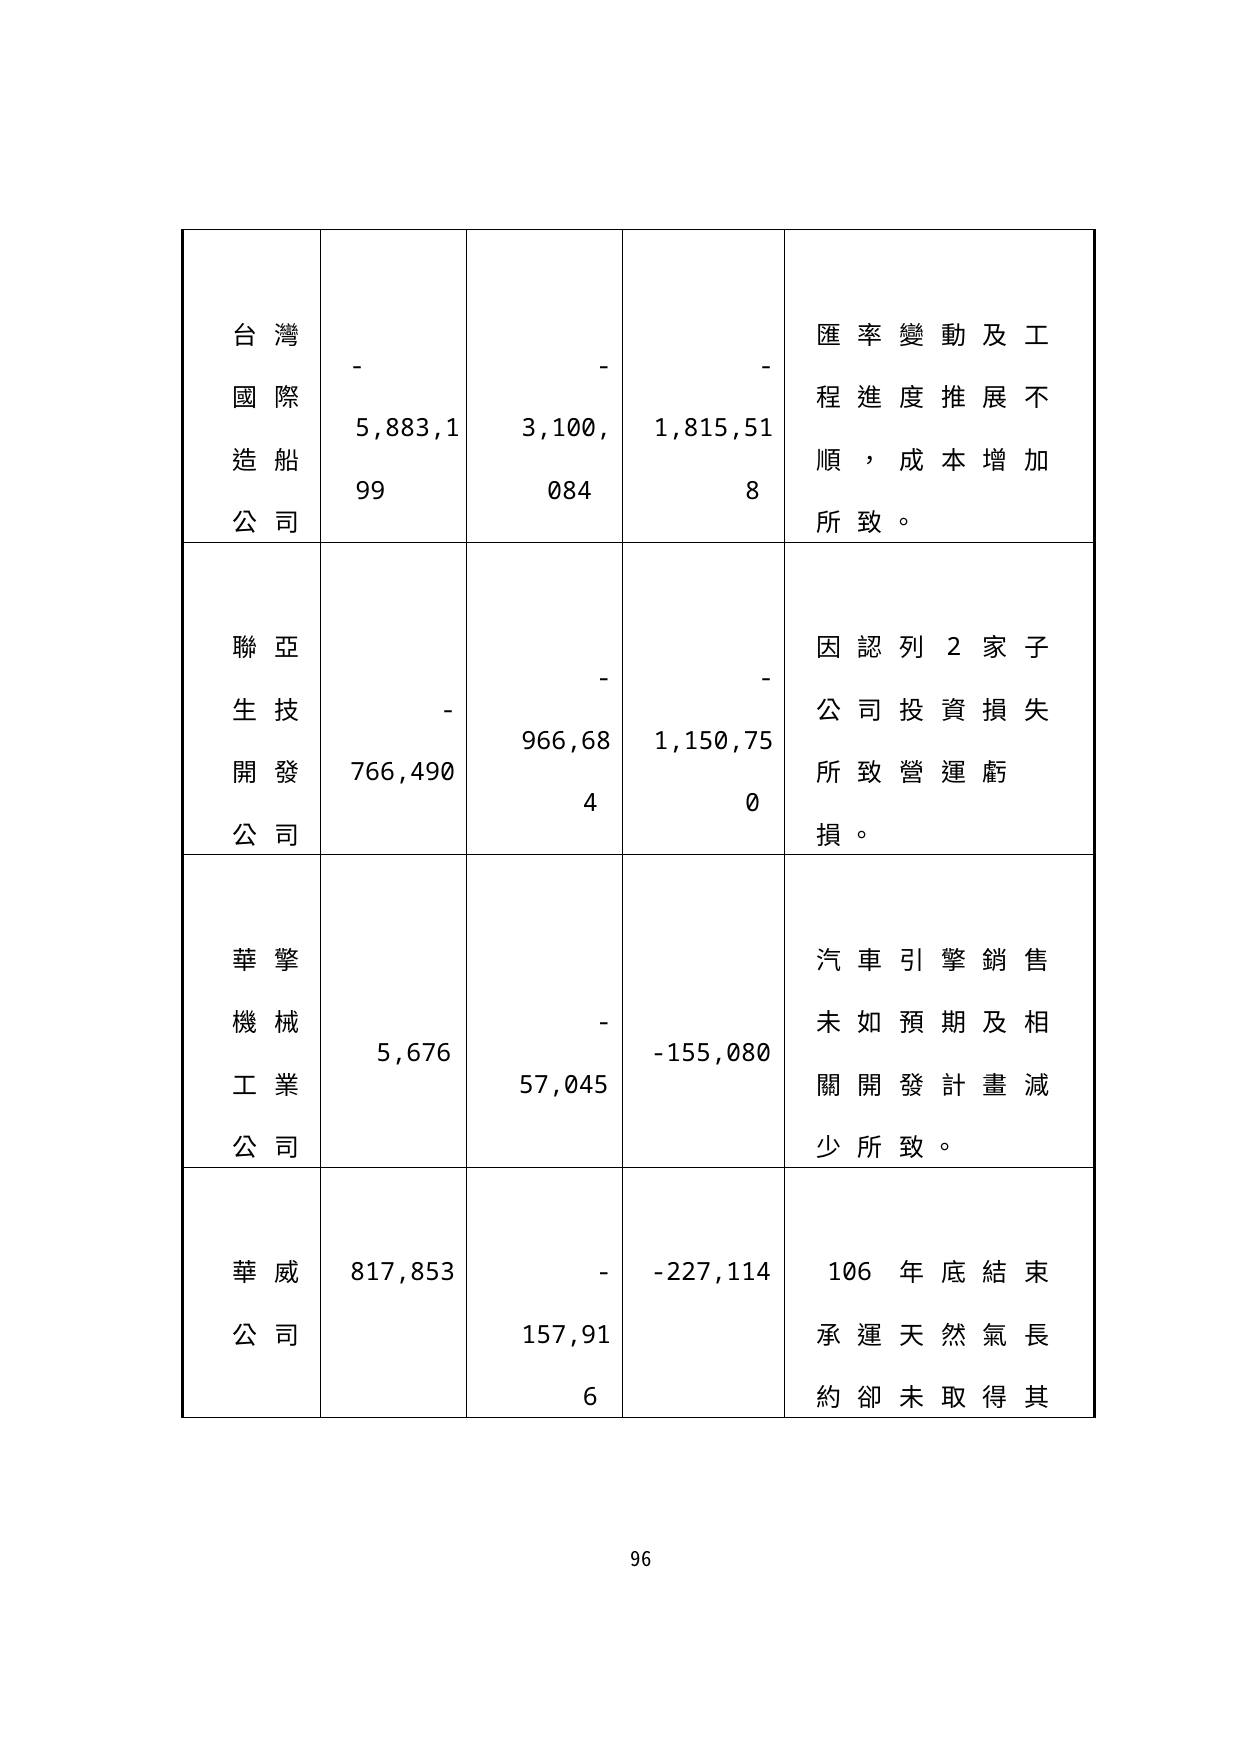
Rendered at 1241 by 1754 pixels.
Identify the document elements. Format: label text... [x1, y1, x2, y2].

table_cell -157,916 [467, 1168, 622, 1417]
table_cell 台灣國際造船公司 [184, 230, 320, 542]
table_cell 聯亞生技開發公司 [184, 543, 320, 854]
table_cell -3,100,084 [467, 230, 622, 542]
table_cell -155,080 [623, 855, 784, 1167]
table_cell -1,815,518 [623, 230, 784, 542]
table_cell 華威公司 [184, 1168, 320, 1417]
table_cell 106年底結束承運天然氣長約卻未取得其 [785, 1168, 1093, 1417]
table_cell 匯率變動及工程進度推展不順，成本增加所致。 [785, 230, 1093, 542]
table_cell 817,853 [321, 1168, 466, 1417]
table_cell -5,883,199 [321, 230, 466, 542]
table_cell -57,045 [467, 855, 622, 1167]
table_cell 汽車引擎銷售未如預期及相關開發計畫減少所致。 [785, 855, 1093, 1167]
table_cell -1,150,750 [623, 543, 784, 854]
table_cell 華擎機械工業公司 [184, 855, 320, 1167]
table_cell -966,684 [467, 543, 622, 854]
table_cell 5,676 [321, 855, 466, 1167]
table_cell -766,490 [321, 543, 466, 854]
table_cell 因認列2家子公司投資損失所致營運虧損。 [785, 543, 1093, 854]
table_cell -227,114 [623, 1168, 784, 1417]
